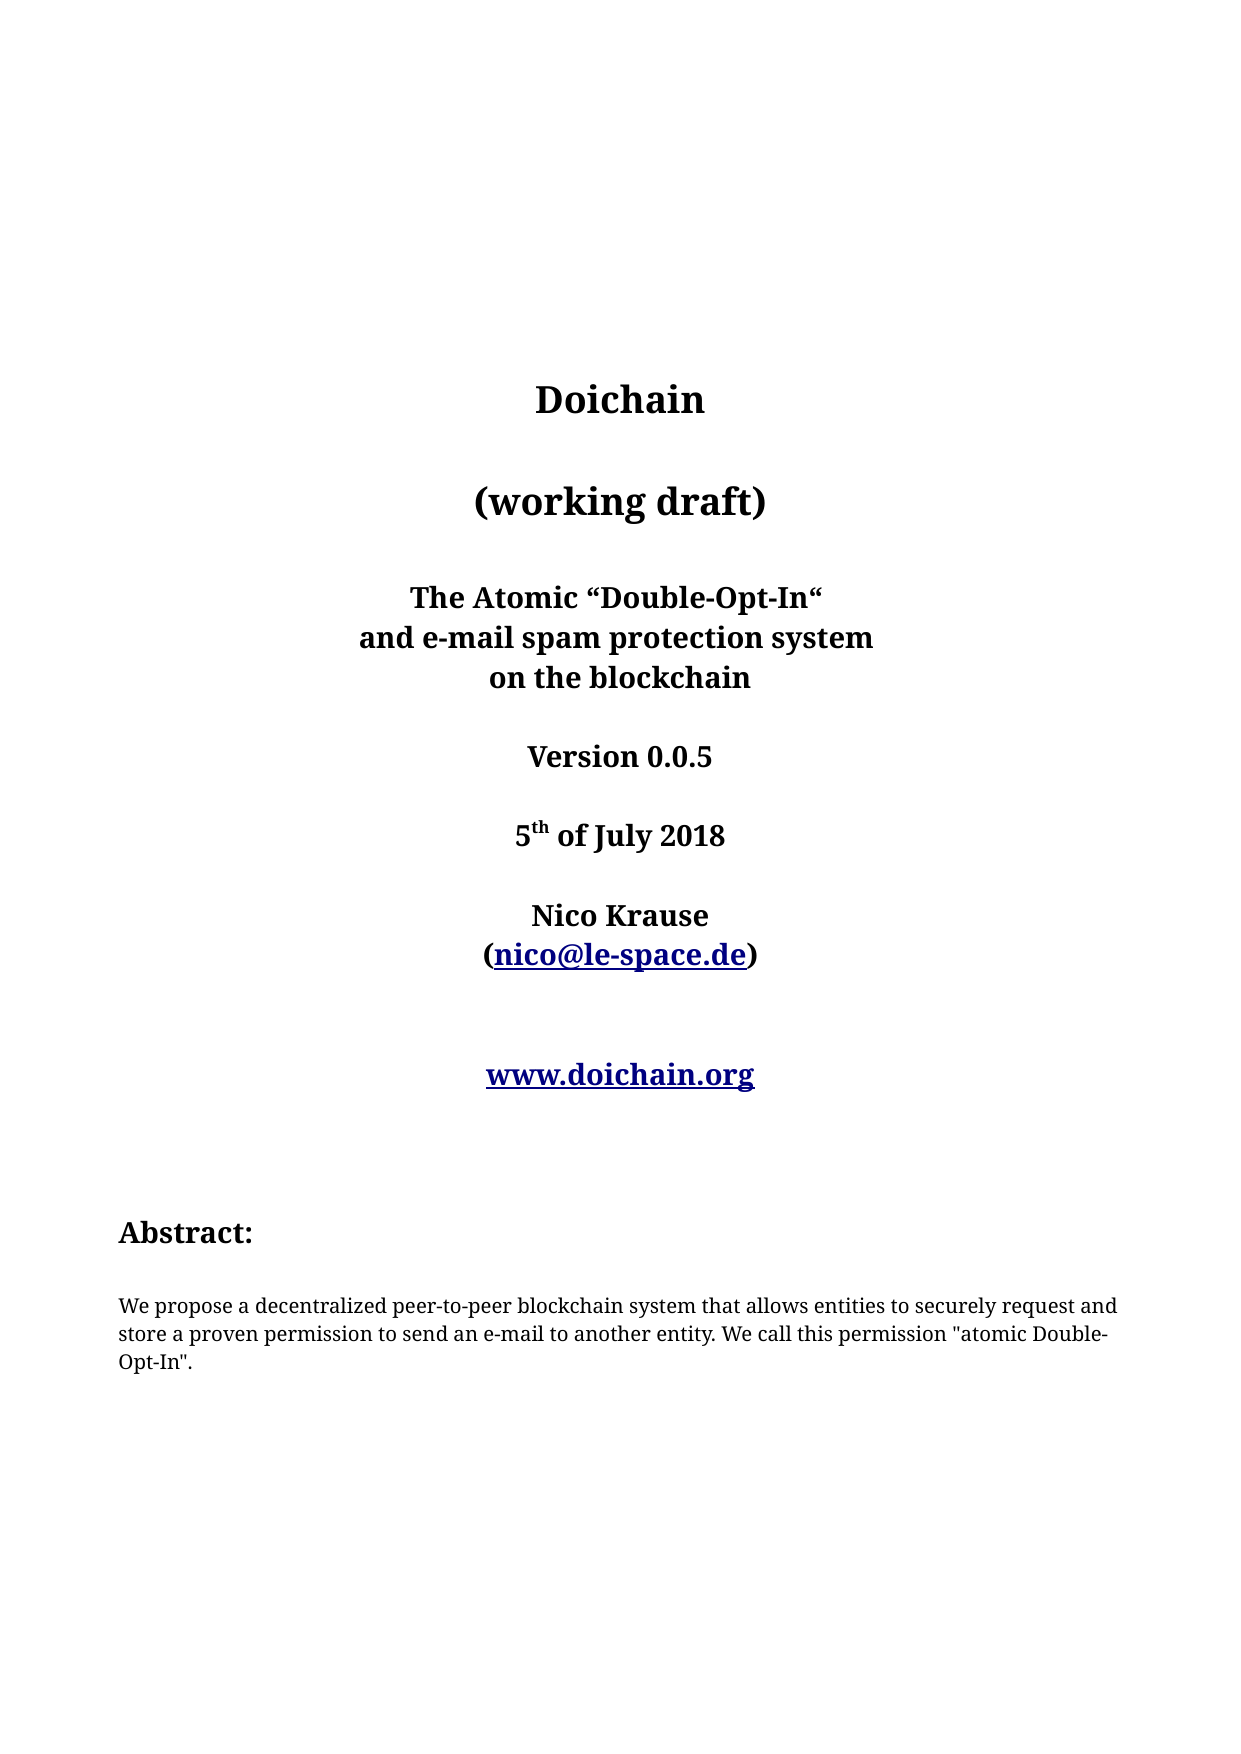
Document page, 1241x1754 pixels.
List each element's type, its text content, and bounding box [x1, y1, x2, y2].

text Abstract: We propose a decentralized peer-to-peer blockchain system that allows entities to securely request and store a proven permission to send an e-mail to another entity. We call this permission "atomic Double-Opt-In". [118, 1212, 1122, 1375]
text (nico@le-space.de) [118, 935, 1122, 974]
text Version 0.0.5 [118, 736, 1122, 776]
text and e-mail spam protection system [118, 617, 1122, 657]
text on the blockchain [118, 657, 1122, 697]
text www.doichain.org [118, 1054, 1122, 1093]
text 5th of July 2018 [118, 816, 1122, 855]
text The Atomic “Double-Opt-In“ [118, 577, 1122, 617]
text Nico Krause [118, 895, 1122, 935]
text Doichain (working draft) [118, 373, 1122, 526]
